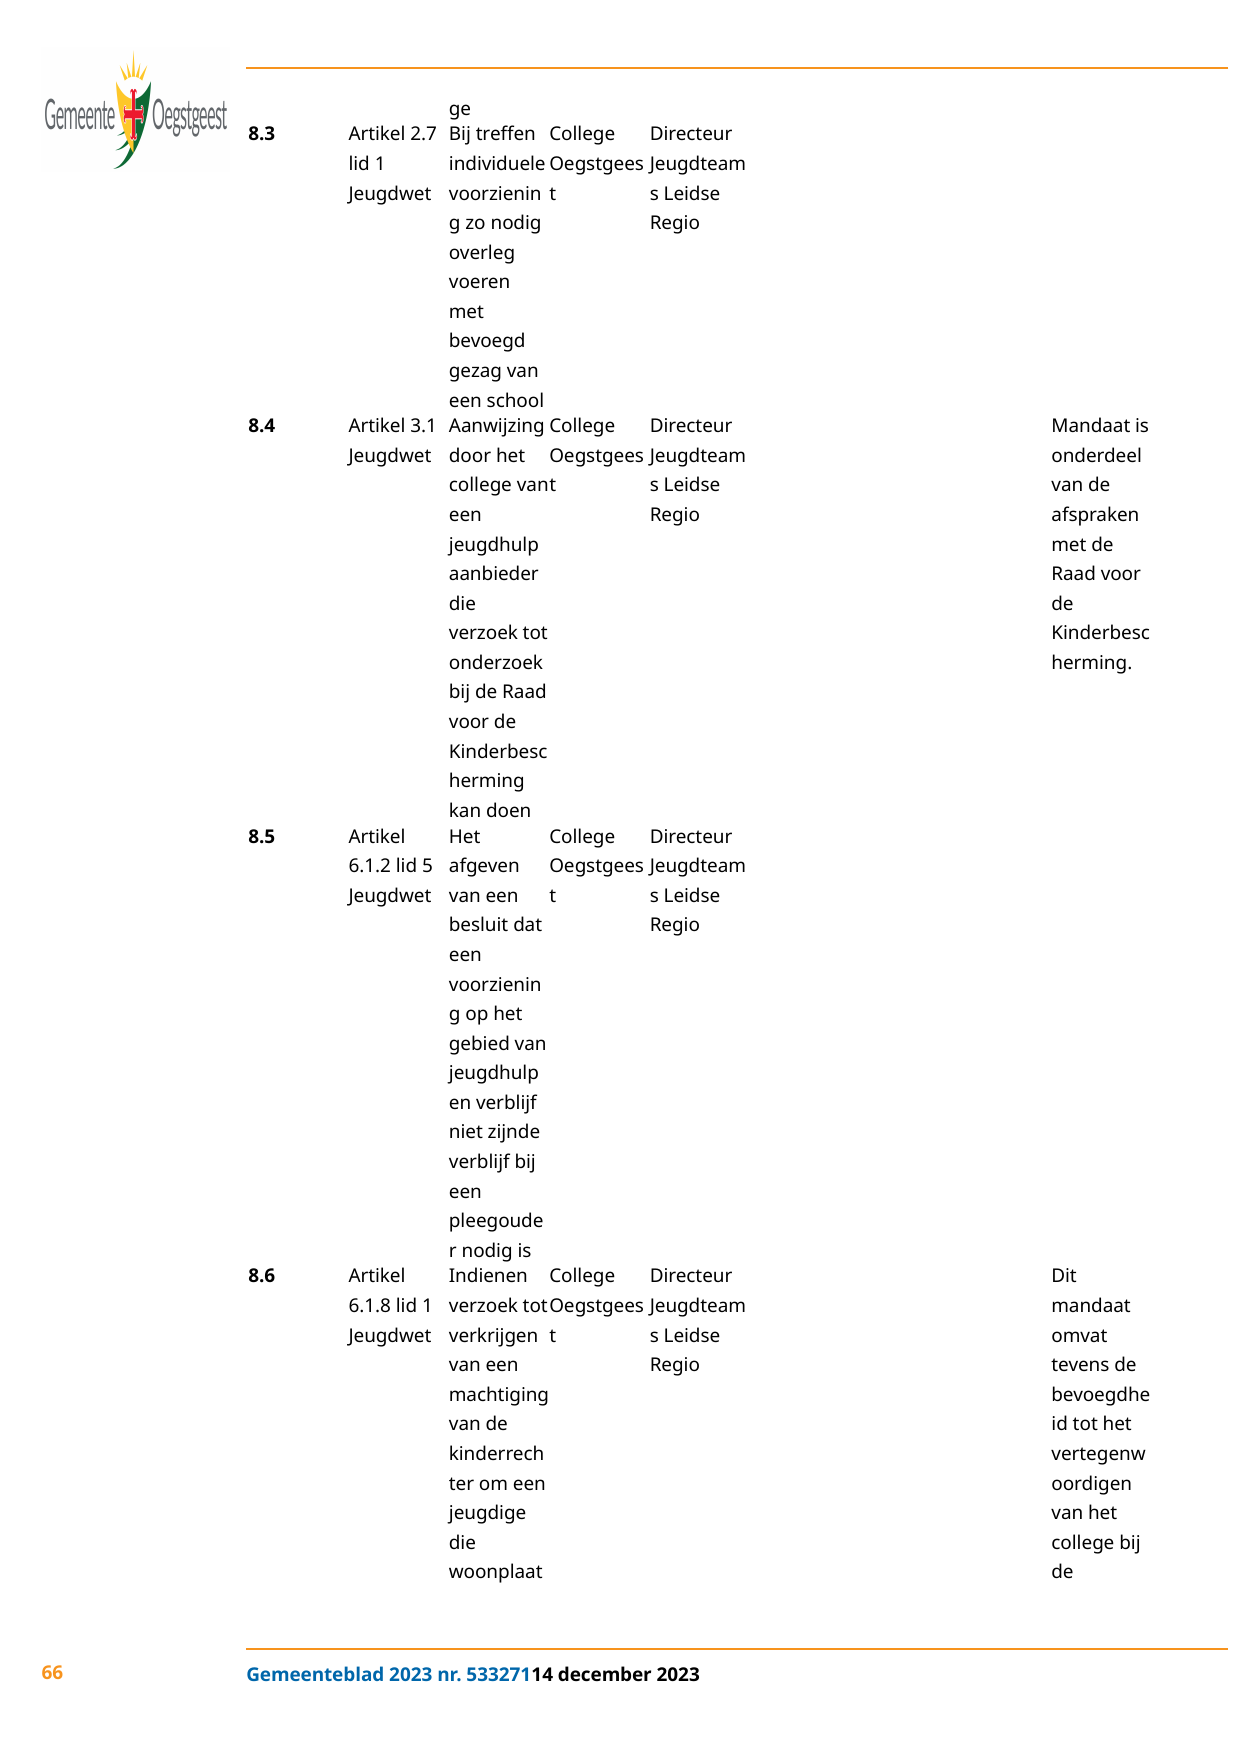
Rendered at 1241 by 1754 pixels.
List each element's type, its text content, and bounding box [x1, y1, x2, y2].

table_cell [750, 95, 850, 121]
table_cell [1051, 823, 1152, 1263]
table_cell [850, 1263, 951, 1584]
picture [41, 47, 231, 172]
table_cell Artikel 6.1.8 lid 1 Jeugdwet [348, 1263, 449, 1584]
table_cell [549, 95, 649, 121]
table_cell [850, 823, 951, 1263]
table_cell 8.4 [248, 413, 348, 823]
table_cell 8.6 [248, 1263, 348, 1584]
table_cell College Oegstgeest [549, 823, 649, 1263]
table_cell [750, 121, 850, 412]
table_cell [348, 95, 449, 121]
table_cell Dit mandaat omvat tevens de bevoegdheid tot het vertegenwoordigen van het college bij de [1051, 1263, 1152, 1584]
table_cell College Oegstgeest [549, 121, 649, 412]
table_cell 8.3 [248, 121, 348, 412]
table_cell [850, 95, 951, 121]
table_cell Aanwijzing door het college van een jeugdhulpaanbieder die verzoek tot onderzoek bij de Raad voor de Kinderbescherming kan doen [449, 413, 549, 823]
table_cell 8.5 [248, 823, 348, 1263]
table_cell [951, 1263, 1051, 1584]
table_cell Mandaat is onderdeel van de afspraken met de Raad voor de Kinderbescherming. [1051, 413, 1152, 823]
table_cell Artikel 6.1.2 lid 5 Jeugdwet [348, 823, 449, 1263]
table_cell [750, 1263, 850, 1584]
table_cell College Oegstgeest [549, 413, 649, 823]
table_cell [951, 823, 1051, 1263]
table_cell Artikel 3.1 Jeugdwet [348, 413, 449, 823]
table_cell Bij treffen individuele voorziening zo nodig overleg voeren met bevoegd gezag van een school [449, 121, 549, 412]
table_cell [1051, 95, 1152, 121]
table_cell Directeur Jeugdteams Leidse Regio [650, 413, 750, 823]
table_cell [650, 95, 750, 121]
table_cell Directeur Jeugdteams Leidse Regio [650, 1263, 750, 1584]
table_cell Directeur Jeugdteams Leidse Regio [650, 121, 750, 412]
table_cell [750, 413, 850, 823]
table_cell ge [449, 95, 549, 121]
table_cell [1051, 121, 1152, 412]
table_cell [850, 121, 951, 412]
table_cell [750, 823, 850, 1263]
table_cell [951, 413, 1051, 823]
table_cell College Oegstgeest [549, 1263, 649, 1584]
table_cell Indienen verzoek tot verkrijgen van een machtiging van de kinderrechter om een jeugdige die woonplaat [449, 1263, 549, 1584]
table_cell Artikel 2.7 lid 1 Jeugdwet [348, 121, 449, 412]
table_cell [248, 95, 348, 121]
table_cell Directeur Jeugdteams Leidse Regio [650, 823, 750, 1263]
table_cell Het afgeven van een besluit dat een voorziening op het gebied van jeugdhulp en verblijf niet zijnde verblijf bij een pleegouder nodig is [449, 823, 549, 1263]
table_cell [951, 95, 1051, 121]
table_cell [850, 413, 951, 823]
table_cell [951, 121, 1051, 412]
